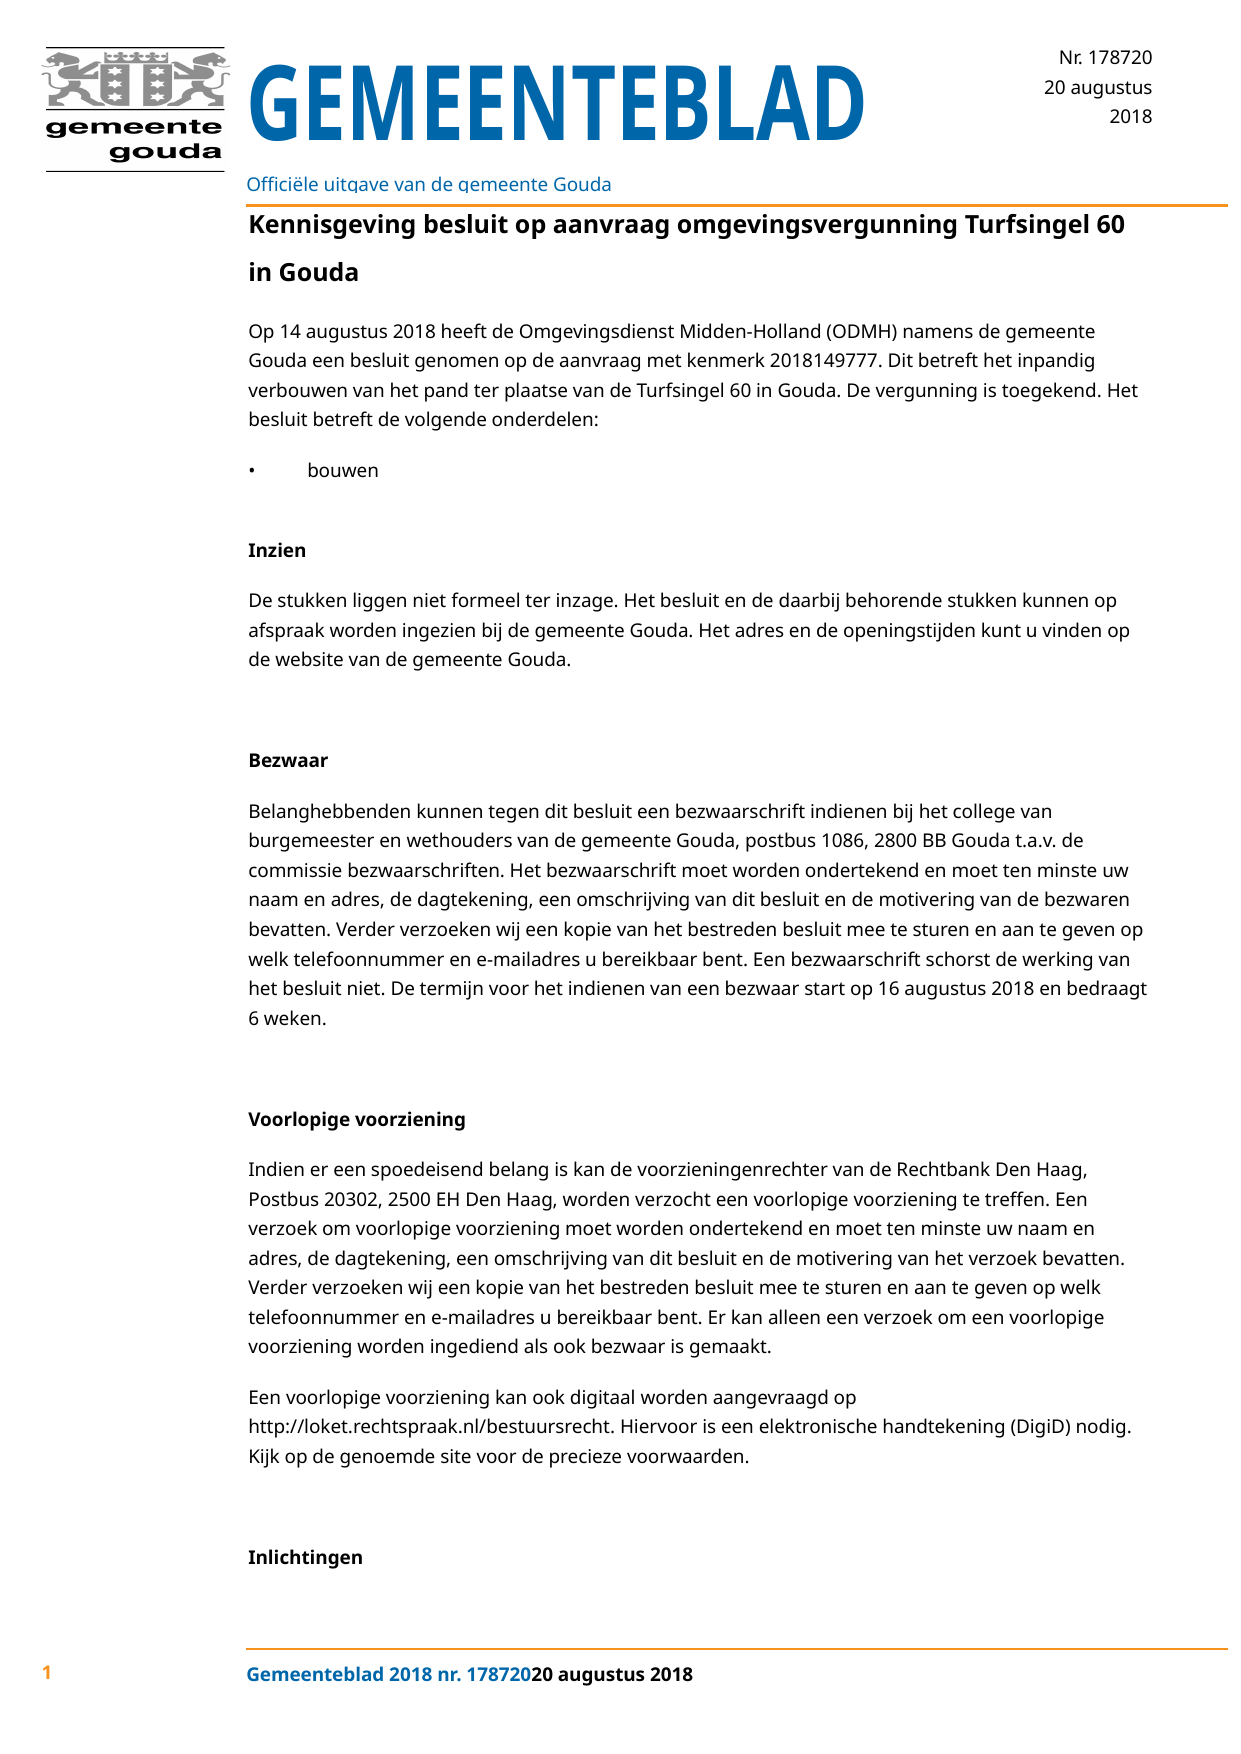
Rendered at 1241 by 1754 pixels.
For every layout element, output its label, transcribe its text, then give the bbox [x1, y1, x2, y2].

text Indien er een spoedeisend belang is kan de voorzieningenrechter van de Rechtbank Den Haag, Postbus 20302, 2500 EH Den Haag, worden verzocht een voorlopige voorziening te treffen. Een verzoek om voorlopige voorziening moet worden ondertekend en moet ten minste uw naam en adres, de dagtekening, een omschrijving van dit besluit en de motivering van het verzoek bevatten. Verder verzoeken wij een kopie van het bestreden besluit mee te sturen en aan te geven op welk telefoonnummer en e-mailadres u bereikbaar bent. Er kan alleen een verzoek om een voorlopige voorziening worden ingediend als ook bezwaar is gemaakt. [248, 1156, 1152, 1359]
text De stukken liggen niet formeel ter inzage. Het besluit en de daarbij behorende stukken kunnen op afspraak worden ingezien bij de gemeente Gouda. Het adres en de openingstijden kunt u vinden op de website van de gemeente Gouda. [248, 587, 1152, 672]
text Op 14 augustus 2018 heeft de Omgevingsdienst Midden-Holland (ODMH) namens de gemeente Gouda een besluit genomen op de aanvraag met kenmerk 2018149777. Dit betreft het inpandig verbouwen van het pand ter plaatse van de Turfsingel 60 in Gouda. De vergunning is toegekend. Het besluit betreft de volgende onderdelen: [248, 318, 1152, 432]
text Bezwaar [248, 747, 1152, 773]
text Belanghebbenden kunnen tegen dit besluit een bezwaarschrift indienen bij het college van burgemeester en wethouders van de gemeente Gouda, postbus 1086, 2800 BB Gouda t.a.v. de commissie bezwaarschriften. Het bezwaarschrift moet worden ondertekend en moet ten minste uw naam en adres, de dagtekening, een omschrijving van dit besluit en de motivering van de bezwaren bevatten. Verder verzoeken wij een kopie van het bestreden besluit mee te sturen en aan te geven op welk telefoonnummer en e-mailadres u bereikbaar bent. Een bezwaarschrift schorst de werking van het besluit niet. De termijn voor het indienen van een bezwaar start op 16 augustus 2018 en bedraagt 6 weken. [248, 798, 1152, 1031]
text Inlichtingen [248, 1544, 1152, 1570]
text Voorlopige voorziening [248, 1106, 1152, 1132]
text Inzien [248, 537, 1152, 563]
text Een voorlopige voorziening kan ook digitaal worden aangevraagd op http://loket.rechtspraak.nl/bestuursrecht. Hiervoor is een elektronische handtekening (DigiD) nodig. Kijk op de genoemde site voor de precieze voorwaarden. [248, 1384, 1152, 1469]
text Kennisgeving besluit op aanvraag omgevingsvergunning Turfsingel 60 in Gouda [248, 207, 1152, 288]
picture [41, 47, 231, 172]
list bouwen [248, 457, 1152, 483]
